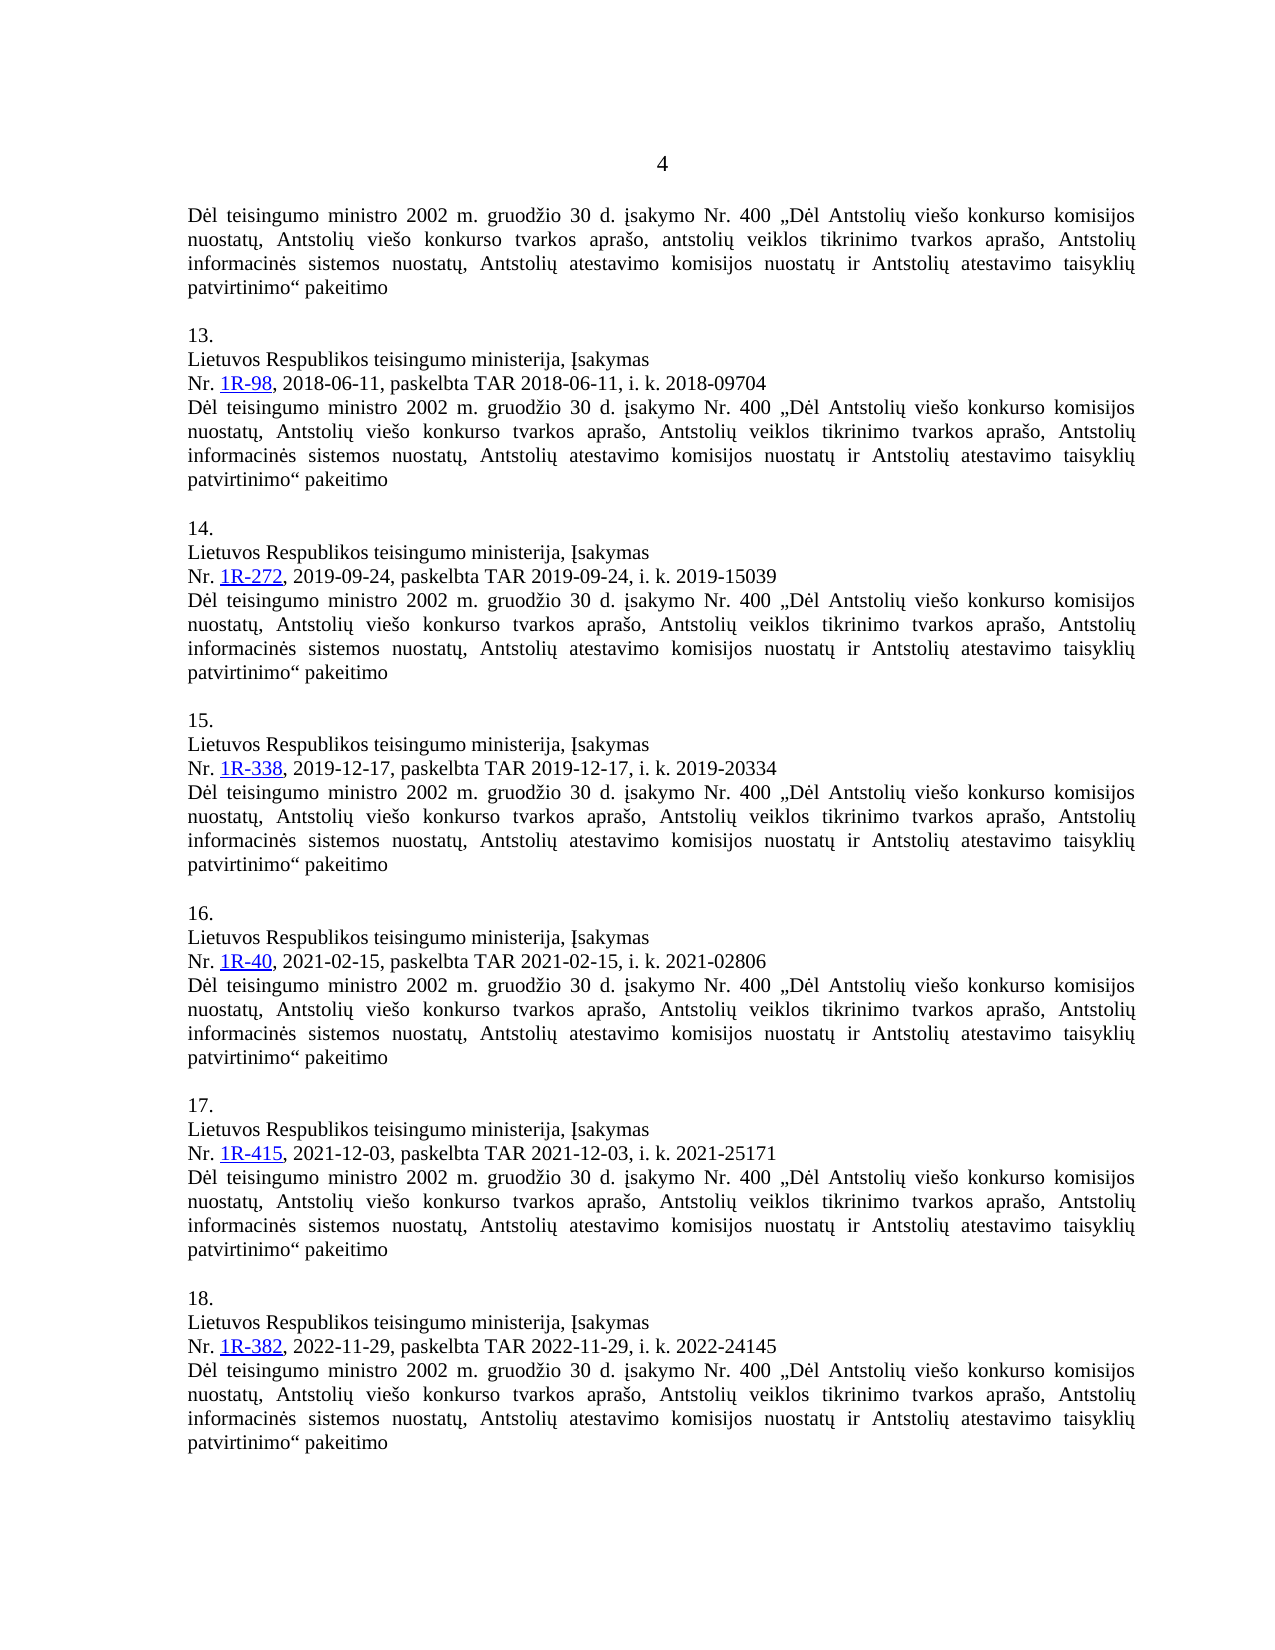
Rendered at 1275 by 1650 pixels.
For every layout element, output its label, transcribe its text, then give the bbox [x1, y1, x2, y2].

text Nr. 1R-415, 2021-12-03, paskelbta TAR 2021-12-03, i. k. 2021-25171 [187, 1141, 1137, 1165]
text 14. [187, 516, 1137, 539]
text Dėl teisingumo ministro 2002 m. gruodžio 30 d. įsakymo Nr. 400 „Dėl Antstolių viešo konkurso komisijos nuostatų, Antstolių viešo konkurso tvarkos aprašo, Antstolių veiklos tikrinimo tvarkos aprašo, Antstolių informacinės sistemos nuostatų, Antstolių atestavimo komisijos nuostatų ir Antstolių atestavimo taisyklių patvirtinimo“ pakeitimo [187, 1165, 1137, 1261]
text Nr. 1R-382, 2022-11-29, paskelbta TAR 2022-11-29, i. k. 2022-24145 [187, 1334, 1137, 1358]
text Nr. 1R-98, 2018-06-11, paskelbta TAR 2018-06-11, i. k. 2018-09704 [187, 371, 1137, 395]
text Nr. 1R-272, 2019-09-24, paskelbta TAR 2019-09-24, i. k. 2019-15039 [187, 564, 1137, 588]
text Nr. 1R-40, 2021-02-15, paskelbta TAR 2021-02-15, i. k. 2021-02806 [187, 949, 1137, 973]
text Dėl teisingumo ministro 2002 m. gruodžio 30 d. įsakymo Nr. 400 „Dėl Antstolių viešo konkurso komisijos nuostatų, Antstolių viešo konkurso tvarkos aprašo, Antstolių veiklos tikrinimo tvarkos aprašo, Antstolių informacinės sistemos nuostatų, Antstolių atestavimo komisijos nuostatų ir Antstolių atestavimo taisyklių patvirtinimo“ pakeitimo [187, 973, 1137, 1069]
text 18. [187, 1286, 1137, 1309]
text Lietuvos Respublikos teisingumo ministerija, Įsakymas [187, 1309, 1137, 1334]
text 15. [187, 708, 1137, 732]
text Dėl teisingumo ministro 2002 m. gruodžio 30 d. įsakymo Nr. 400 „Dėl Antstolių viešo konkurso komisijos nuostatų, Antstolių viešo konkurso tvarkos aprašo, Antstolių veiklos tikrinimo tvarkos aprašo, Antstolių informacinės sistemos nuostatų, Antstolių atestavimo komisijos nuostatų ir Antstolių atestavimo taisyklių patvirtinimo“ pakeitimo [187, 780, 1137, 876]
text Lietuvos Respublikos teisingumo ministerija, Įsakymas [187, 732, 1137, 756]
text Dėl teisingumo ministro 2002 m. gruodžio 30 d. įsakymo Nr. 400 „Dėl Antstolių viešo konkurso komisijos nuostatų, Antstolių viešo konkurso tvarkos aprašo, antstolių veiklos tikrinimo tvarkos aprašo, Antstolių informacinės sistemos nuostatų, Antstolių atestavimo komisijos nuostatų ir Antstolių atestavimo taisyklių patvirtinimo“ pakeitimo [187, 203, 1137, 299]
text 13. [187, 323, 1137, 347]
text Lietuvos Respublikos teisingumo ministerija, Įsakymas [187, 1117, 1137, 1141]
text Lietuvos Respublikos teisingumo ministerija, Įsakymas [187, 924, 1137, 949]
text Nr. 1R-338, 2019-12-17, paskelbta TAR 2019-12-17, i. k. 2019-20334 [187, 756, 1137, 780]
text 16. [187, 901, 1137, 924]
text Dėl teisingumo ministro 2002 m. gruodžio 30 d. įsakymo Nr. 400 „Dėl Antstolių viešo konkurso komisijos nuostatų, Antstolių viešo konkurso tvarkos aprašo, Antstolių veiklos tikrinimo tvarkos aprašo, Antstolių informacinės sistemos nuostatų, Antstolių atestavimo komisijos nuostatų ir Antstolių atestavimo taisyklių patvirtinimo“ pakeitimo [187, 1358, 1137, 1454]
text Lietuvos Respublikos teisingumo ministerija, Įsakymas [187, 539, 1137, 564]
text Dėl teisingumo ministro 2002 m. gruodžio 30 d. įsakymo Nr. 400 „Dėl Antstolių viešo konkurso komisijos nuostatų, Antstolių viešo konkurso tvarkos aprašo, Antstolių veiklos tikrinimo tvarkos aprašo, Antstolių informacinės sistemos nuostatų, Antstolių atestavimo komisijos nuostatų ir Antstolių atestavimo taisyklių patvirtinimo“ pakeitimo [187, 395, 1137, 491]
text 17. [187, 1093, 1137, 1117]
text Lietuvos Respublikos teisingumo ministerija, Įsakymas [187, 347, 1137, 371]
text Dėl teisingumo ministro 2002 m. gruodžio 30 d. įsakymo Nr. 400 „Dėl Antstolių viešo konkurso komisijos nuostatų, Antstolių viešo konkurso tvarkos aprašo, Antstolių veiklos tikrinimo tvarkos aprašo, Antstolių informacinės sistemos nuostatų, Antstolių atestavimo komisijos nuostatų ir Antstolių atestavimo taisyklių patvirtinimo“ pakeitimo [187, 588, 1137, 684]
